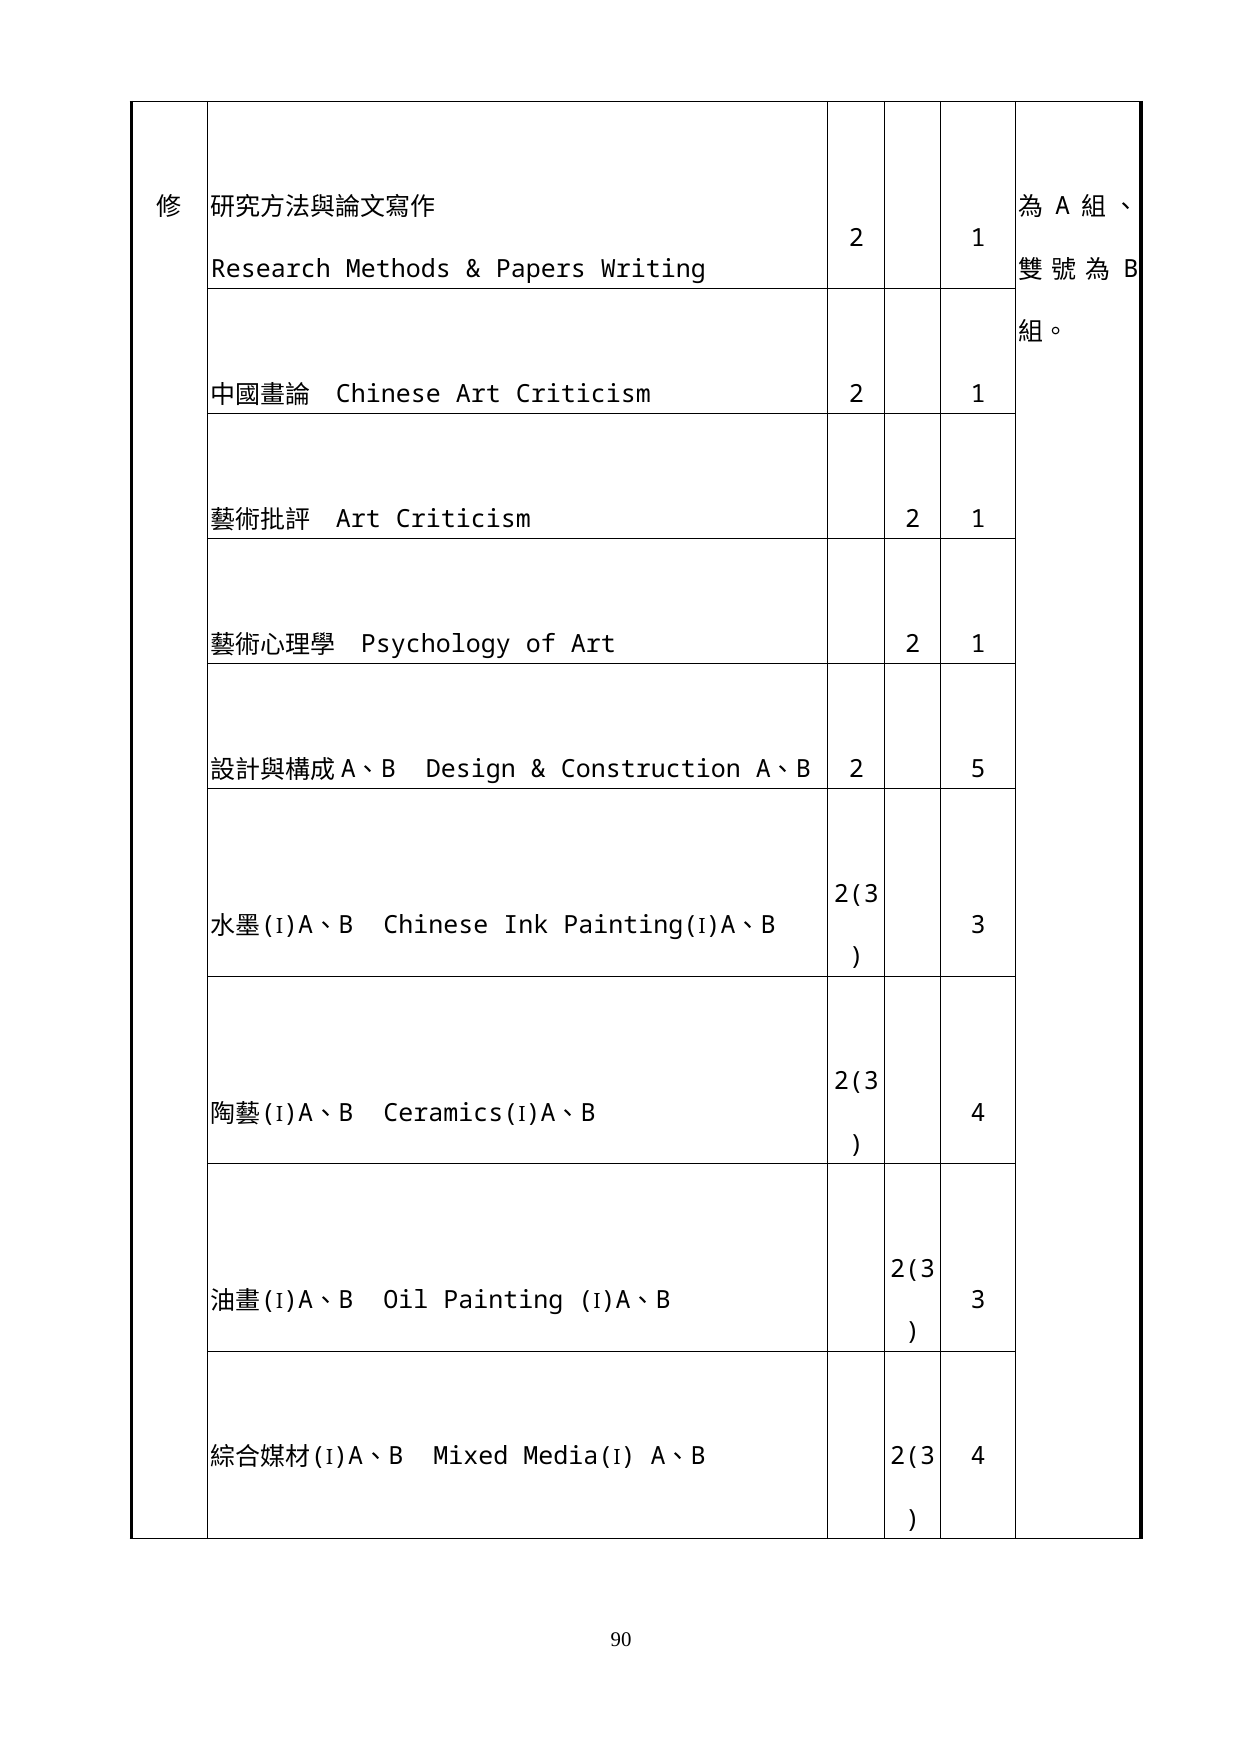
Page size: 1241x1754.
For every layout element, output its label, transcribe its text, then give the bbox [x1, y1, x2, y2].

table_cell [885, 789, 940, 976]
table_cell 2 [828, 289, 884, 413]
table_cell 為A組、雙號為B組。 [1016, 102, 1139, 1538]
table_cell 1 [941, 289, 1015, 413]
table_cell 2(3) [885, 1164, 940, 1351]
table_cell 1 [941, 414, 1015, 538]
table_cell 綜合媒材(Ⅰ)A、B Mixed Media(Ⅰ) A、B [208, 1352, 827, 1538]
table_cell 2(3) [828, 789, 884, 976]
table_cell 2(3) [828, 977, 884, 1163]
table_cell 油畫(Ⅰ)A、B Oil Painting (Ⅰ)A、B [208, 1164, 827, 1351]
table_cell 研究方法與論文寫作 Research Methods & Papers Writing [208, 102, 827, 288]
table_cell 3 [941, 1164, 1015, 1351]
table_cell [828, 1164, 884, 1351]
table_cell 水墨(Ⅰ)A、B Chinese Ink Painting(Ⅰ)A、B [208, 789, 827, 976]
table_cell 2 [885, 539, 940, 663]
table_cell 4 [941, 977, 1015, 1163]
table_cell 陶藝(Ⅰ)A、B Ceramics(Ⅰ)A、B [208, 977, 827, 1163]
table_cell 修 [133, 102, 207, 1538]
table_cell [828, 1352, 884, 1538]
table_cell [885, 977, 940, 1163]
table_cell 藝術心理學 Psychology of Art [208, 539, 827, 663]
table_cell 設計與構成A、B Design & Construction A、B [208, 664, 827, 788]
table_cell [885, 289, 940, 413]
table_cell [828, 414, 884, 538]
table_cell 1 [941, 102, 1015, 288]
table_cell 2 [828, 102, 884, 288]
table_cell 4 [941, 1352, 1015, 1538]
table_cell [885, 664, 940, 788]
table_cell [885, 102, 940, 288]
table_cell 2(3) [885, 1352, 940, 1538]
table_cell 中國畫論 Chinese Art Criticism [208, 289, 827, 413]
table_cell 1 [941, 539, 1015, 663]
table_cell 5 [941, 664, 1015, 788]
table_cell [828, 539, 884, 663]
table_cell 2 [885, 414, 940, 538]
table_cell 藝術批評 Art Criticism [208, 414, 827, 538]
table_cell 3 [941, 789, 1015, 976]
table_cell 2 [828, 664, 884, 788]
